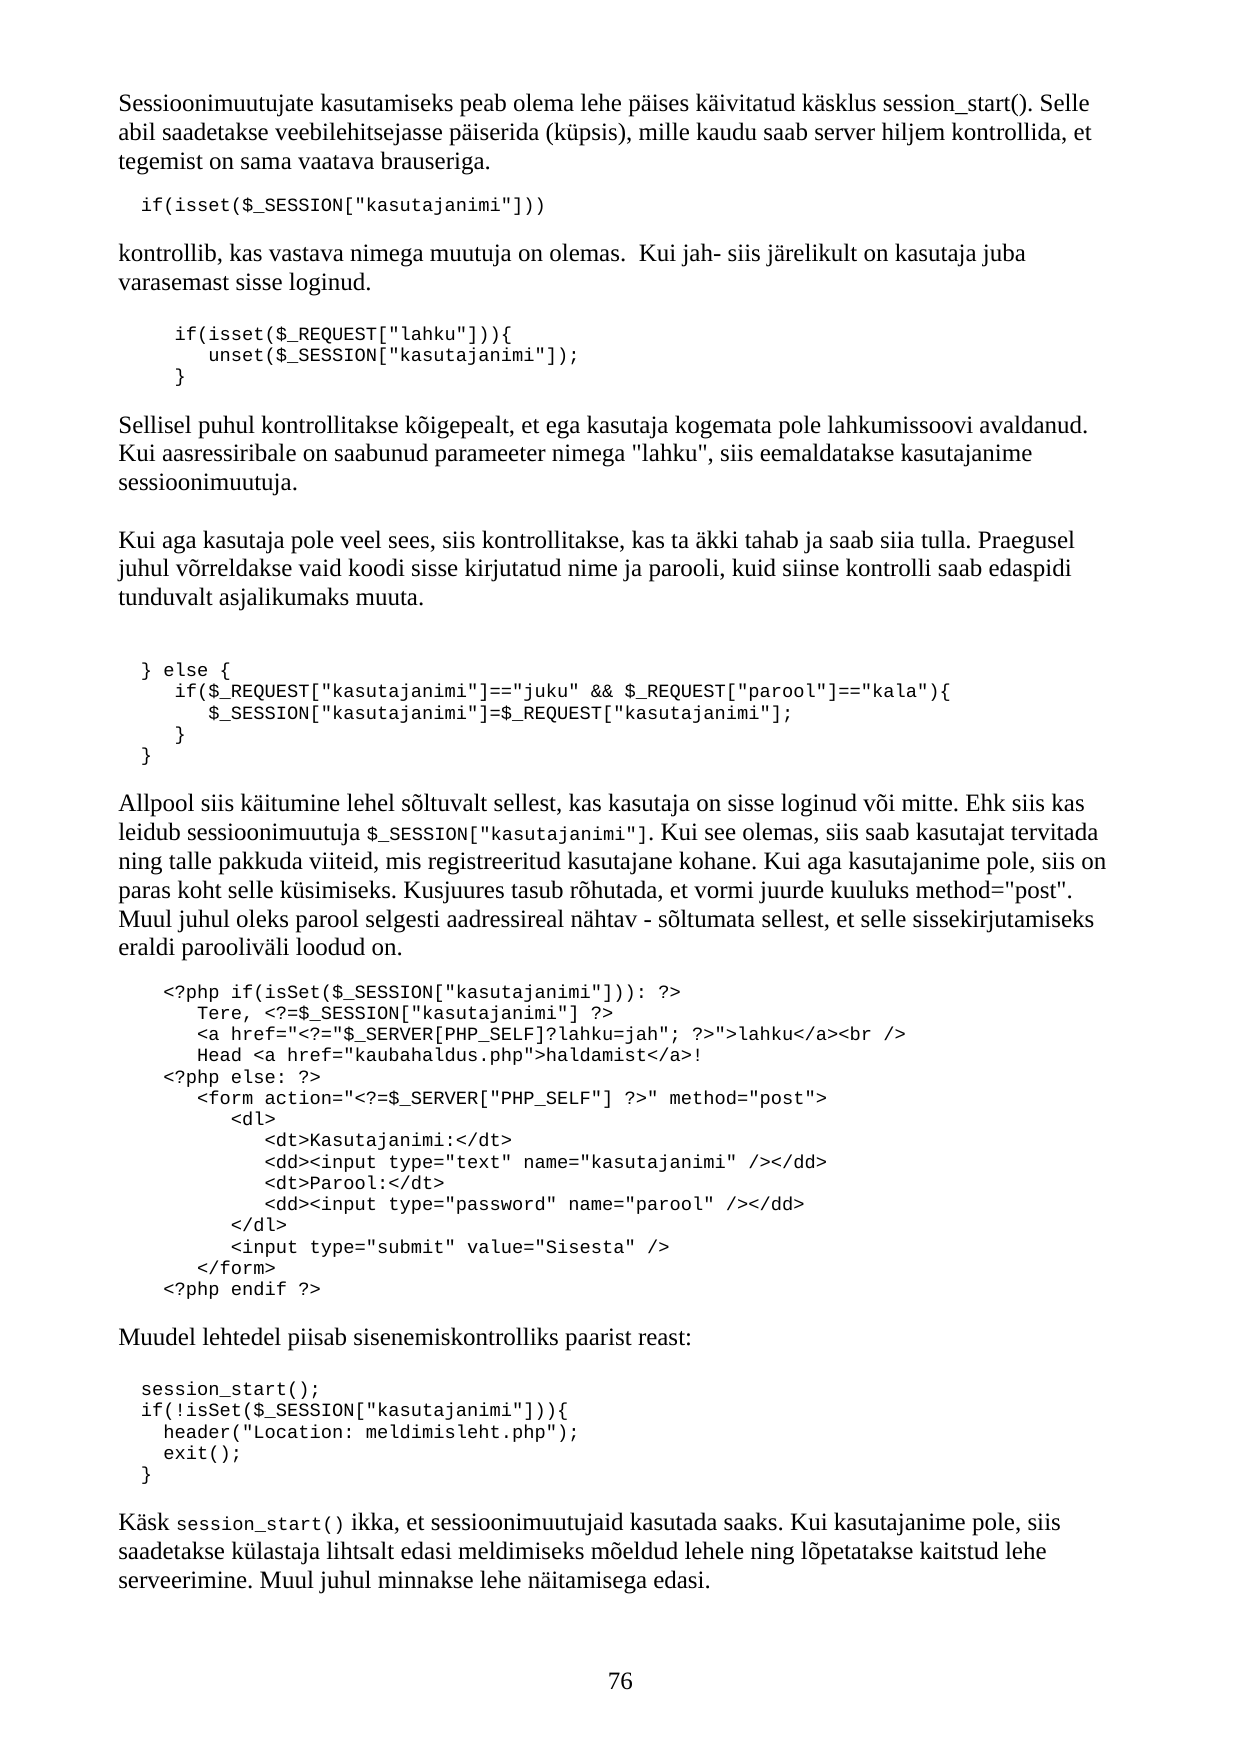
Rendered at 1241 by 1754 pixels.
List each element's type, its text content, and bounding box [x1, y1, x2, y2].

text if(isset($_SESSION["kasutajanimi"])) [118, 196, 1122, 217]
text } [118, 367, 1122, 388]
text $_SESSION["kasutajanimi"]=$_REQUEST["kasutajanimi"]; [118, 703, 1122, 725]
text </form> [118, 1259, 1122, 1280]
text <input type="submit" value="Sisesta" /> [118, 1237, 1122, 1259]
text <dt>Kasutajanimi:</dt> [118, 1131, 1122, 1152]
text <?php if(isSet($_SESSION["kasutajanimi"])): ?> [118, 982, 1122, 1004]
text } [118, 725, 1122, 746]
text <a href="<?="$_SERVER[PHP_SELF]?lahku=jah"; ?>">lahku</a><br /> [118, 1025, 1122, 1046]
text } [118, 746, 1122, 767]
text session_start(); [118, 1380, 1122, 1401]
text kontrollib, kas vastava nimega muutuja on olemas. Kui jah- siis järelikult on kasutaja juba varasemast sisse loginud. [118, 238, 1122, 296]
text </dl> [118, 1216, 1122, 1237]
text if(!isSet($_SESSION["kasutajanimi"])){ [118, 1401, 1122, 1422]
text Muudel lehtedel piisab sisenemiskontrolliks paarist reast: [118, 1322, 1122, 1351]
text Sessioonimuutujate kasutamiseks peab olema lehe päises käivitatud käsklus session_start(). Selle abil saadetakse veebilehitsejasse päiserida (küpsis), mille kaudu saab server hiljem kontrollida, et tegemist on sama vaatava brauseriga. [118, 88, 1122, 175]
text } [118, 1465, 1122, 1486]
text header("Location: meldimisleht.php"); [118, 1422, 1122, 1444]
text <dd><input type="text" name="kasutajanimi" /></dd> [118, 1152, 1122, 1174]
text <dt>Parool:</dt> [118, 1174, 1122, 1195]
text <form action="<?=$_SERVER["PHP_SELF"] ?>" method="post"> [118, 1089, 1122, 1110]
text Tere, <?=$_SESSION["kasutajanimi"] ?> [118, 1004, 1122, 1025]
text Head <a href="kaubahaldus.php">haldamist</a>! [118, 1046, 1122, 1067]
text if($_REQUEST["kasutajanimi"]=="juku" && $_REQUEST["parool"]=="kala"){ [118, 682, 1122, 703]
text <dd><input type="password" name="parool" /></dd> [118, 1195, 1122, 1216]
text if(isset($_REQUEST["lahku"])){ [118, 325, 1122, 346]
text Kui aga kasutaja pole veel sees, siis kontrollitakse, kas ta äkki tahab ja saab siia tulla. Praegusel juhul võrreldakse vaid koodi sisse kirjutatud nime ja parooli, kuid siinse kontrolli saab edaspidi tunduvalt asjalikumaks muuta. [118, 525, 1122, 611]
text exit(); [118, 1444, 1122, 1465]
text Allpool siis käitumine lehel sõltuvalt sellest, kas kasutaja on sisse loginud või mitte. Ehk siis kas leidub sessioonimuutuja $_SESSION["kasutajanimi"]. Kui see olemas, siis saab kasutajat tervitada ning talle pakkuda viiteid, mis registreeritud kasutajane kohane. Kui aga kasutajanime pole, siis on paras koht selle küsimiseks. Kusjuures tasub rõhutada, et vormi juurde kuuluks method="post". Muul juhul oleks parool selgesti aadressireal nähtav - sõltumata sellest, et selle sissekirjutamiseks eraldi parooliväli loodud on. [118, 788, 1122, 961]
text unset($_SESSION["kasutajanimi"]); [118, 346, 1122, 367]
text Sellisel puhul kontrollitakse kõigepealt, et ega kasutaja kogemata pole lahkumissoovi avaldanud. Kui aasressiribale on saabunud parameeter nimega "lahku", siis eemaldatakse kasutajanime sessioonimuutuja. [118, 410, 1122, 496]
text } else { [118, 661, 1122, 682]
text <?php else: ?> [118, 1067, 1122, 1089]
text <dl> [118, 1110, 1122, 1131]
text Käsk session_start() ikka, et sessioonimuutujaid kasutada saaks. Kui kasutajanime pole, siis saadetakse külastaja lihtsalt edasi meldimiseks mõeldud lehele ning lõpetatakse kaitstud lehe serveerimine. Muul juhul minnakse lehe näitamisega edasi. [118, 1507, 1122, 1594]
text <?php endif ?> [118, 1280, 1122, 1301]
